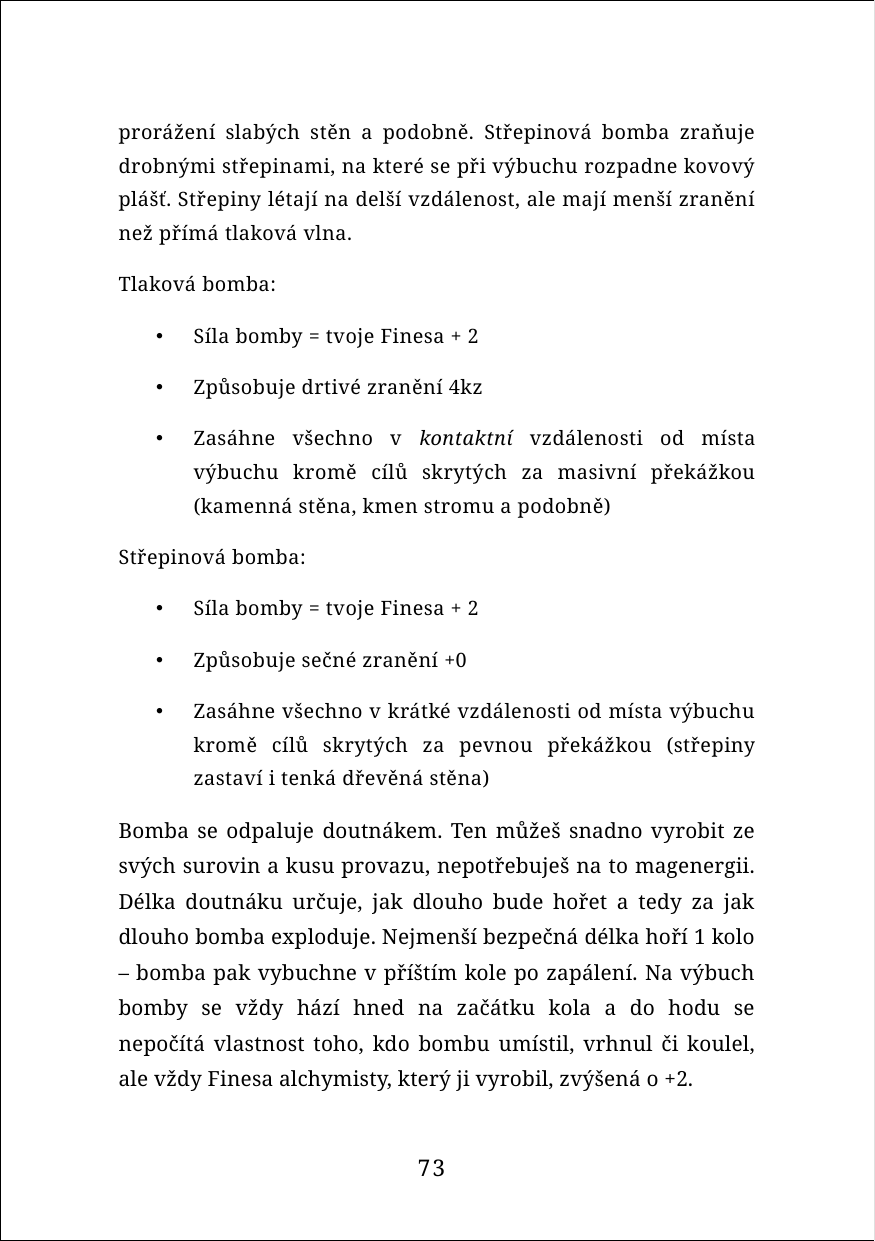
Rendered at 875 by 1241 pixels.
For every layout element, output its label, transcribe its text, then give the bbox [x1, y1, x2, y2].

list Zasáhne všechno v krátké vzdálenosti od místa výbuchu kromě cílů skrytých za pevnou překážkou (střepiny zastaví i tenká dřevěná stěna) [156, 697, 756, 792]
text Střepinová bomba: [118, 543, 756, 570]
text prorážení slabých stěn a podobně. Střepinová bomba zraňuje drobnými střepinami, na které se při výbuchu rozpadne kovový plášť. Střepiny létají na delší vzdálenost, ale mají menší zranění než přímá tlaková vlna. [118, 118, 756, 246]
list Způsobuje sečné zranění +0 [156, 646, 756, 673]
list Síla bomby = tvoje Finesa + 2 [156, 322, 756, 349]
list Způsobuje drtivé zranění 4kz [156, 373, 756, 400]
text Bomba se odpaluje doutnákem. Ten můžeš snadno vyrobit ze svých surovin a kusu provazu, nepotřebuješ na to magenergii. Délka doutnáku určuje, jak dlouho bude hořet a tedy za jak dlouho bomba exploduje. Nejmenší bezpečná délka hoří 1 kolo – bomba pak vybuchne v příštím kole po zapálení. Na výbuch bomby se vždy hází hned na začátku kola a do hodu se nepočítá vlastnost toho, kdo bombu umístil, vrhnul či koulel, ale vždy Finesa alchymisty, který ji vyrobil, zvýšená o +2. [118, 816, 756, 1093]
text Tlaková bomba: [118, 271, 756, 297]
list Zasáhne všechno v kontaktní vzdálenosti od místa výbuchu kromě cílů skrytých za masivní překážkou (kamenná stěna, kmen stromu a podobně) [156, 424, 756, 519]
list Síla bomby = tvoje Finesa + 2 [156, 594, 756, 622]
